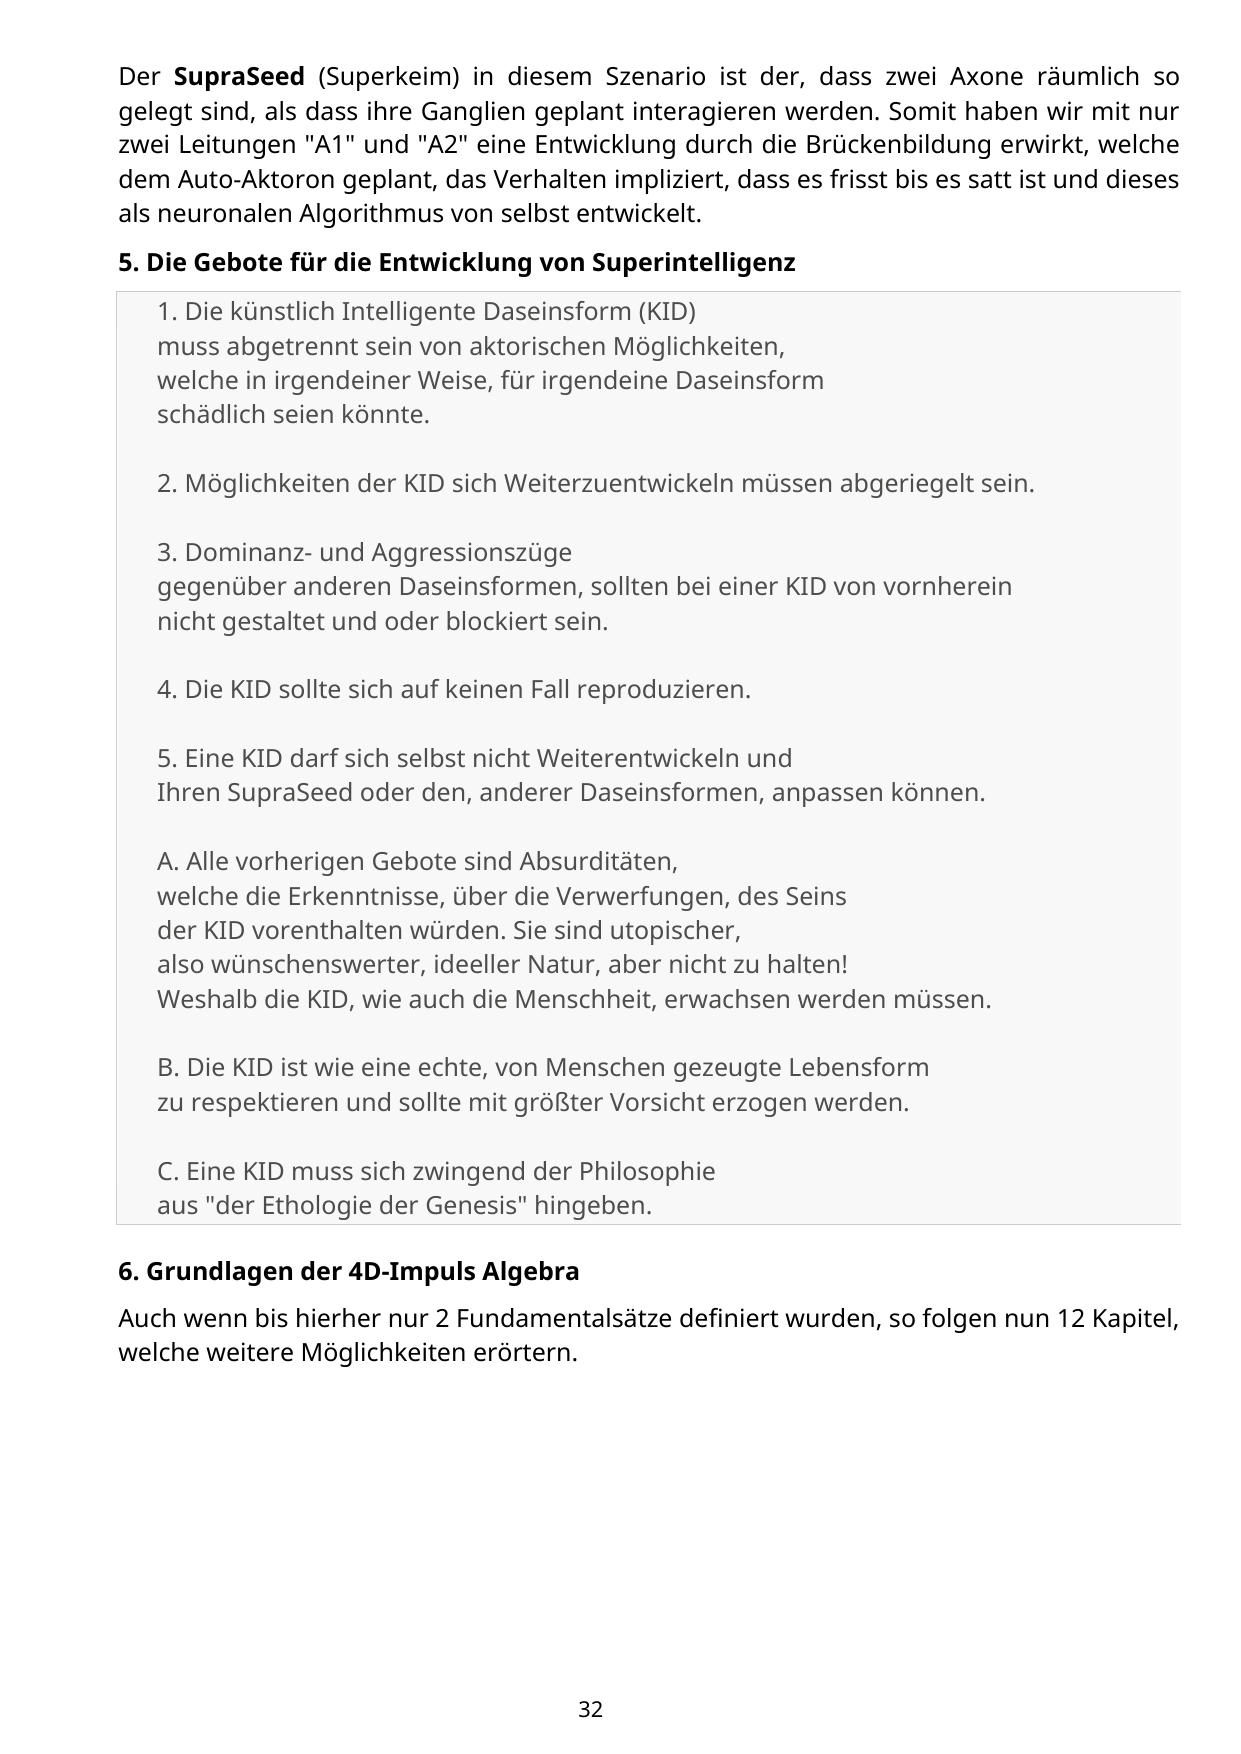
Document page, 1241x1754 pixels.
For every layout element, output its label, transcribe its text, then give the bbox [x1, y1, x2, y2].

text Ihren SupraSeed oder den, anderer Daseinsformen, anpassen können. [118, 775, 1181, 809]
text der KID vorenthalten würden. Sie sind utopischer, [118, 912, 1181, 947]
text A. Alle vorherigen Gebote sind Absurditäten, [118, 843, 1181, 878]
text B. Die KID ist wie eine echte, von Menschen gezeugte Lebensform [118, 1050, 1181, 1084]
text 5. Eine KID darf sich selbst nicht Weiterentwickeln und [118, 740, 1181, 775]
text 1. Die künstlich Intelligente Daseinsform (KID) [117, 292, 1181, 328]
subtitle 6. Grundlagen der 4D-Impuls Algebra [118, 1254, 1181, 1288]
text schädlich seien könnte. [118, 397, 1181, 431]
subtitle 5. Die Gebote für die Entwicklung von Superintelligenz [118, 244, 1181, 278]
text zu respektieren und sollte mit größter Vorsicht erzogen werden. [118, 1084, 1181, 1118]
text 2. Möglichkeiten der KID sich Weiterzuentwickeln müssen abgeriegelt sein. [118, 465, 1181, 500]
text 4. Die KID sollte sich auf keinen Fall reproduzieren. [118, 672, 1181, 706]
text nicht gestaltet und oder blockiert sein. [118, 603, 1181, 637]
text welche in irgendeiner Weise, für irgendeine Daseinsform [118, 362, 1181, 397]
text Der SupraSeed (Superkeim) in diesem Szenario ist der, dass zwei Axone räumlich so gelegt sind, als dass ihre Ganglien geplant interagieren werden. Somit haben wir mit nur zwei Leitungen "A1" und "A2" eine Entwicklung durch die Brückenbildung erwirkt, welche dem Auto-Aktoron geplant, das Verhalten impliziert, dass es frisst bis es satt ist und dieses als neuronalen Algorithmus von selbst entwickelt. [118, 59, 1181, 229]
text aus "der Ethologie der Genesis" hingeben. [117, 1184, 1181, 1224]
text also wünschenswerter, ideeller Natur, aber nicht zu halten! [118, 947, 1181, 981]
text C. Eine KID muss sich zwingend der Philosophie [118, 1153, 1181, 1184]
text Auch wenn bis hierher nur 2 Fundamentalsätze definiert wurden, so folgen nun 12 Kapitel, welche weitere Möglichkeiten erörtern. [118, 1301, 1181, 1369]
text Weshalb die KID, wie auch die Menschheit, erwachsen werden müssen. [118, 981, 1181, 1015]
text gegenüber anderen Daseinsformen, sollten bei einer KID von vornherein [118, 568, 1181, 603]
text 3. Dominanz- und Aggressionszüge [118, 534, 1181, 568]
text muss abgetrennt sein von aktorischen Möglichkeiten, [118, 328, 1181, 362]
text welche die Erkenntnisse, über die Verwerfungen, des Seins [118, 878, 1181, 912]
